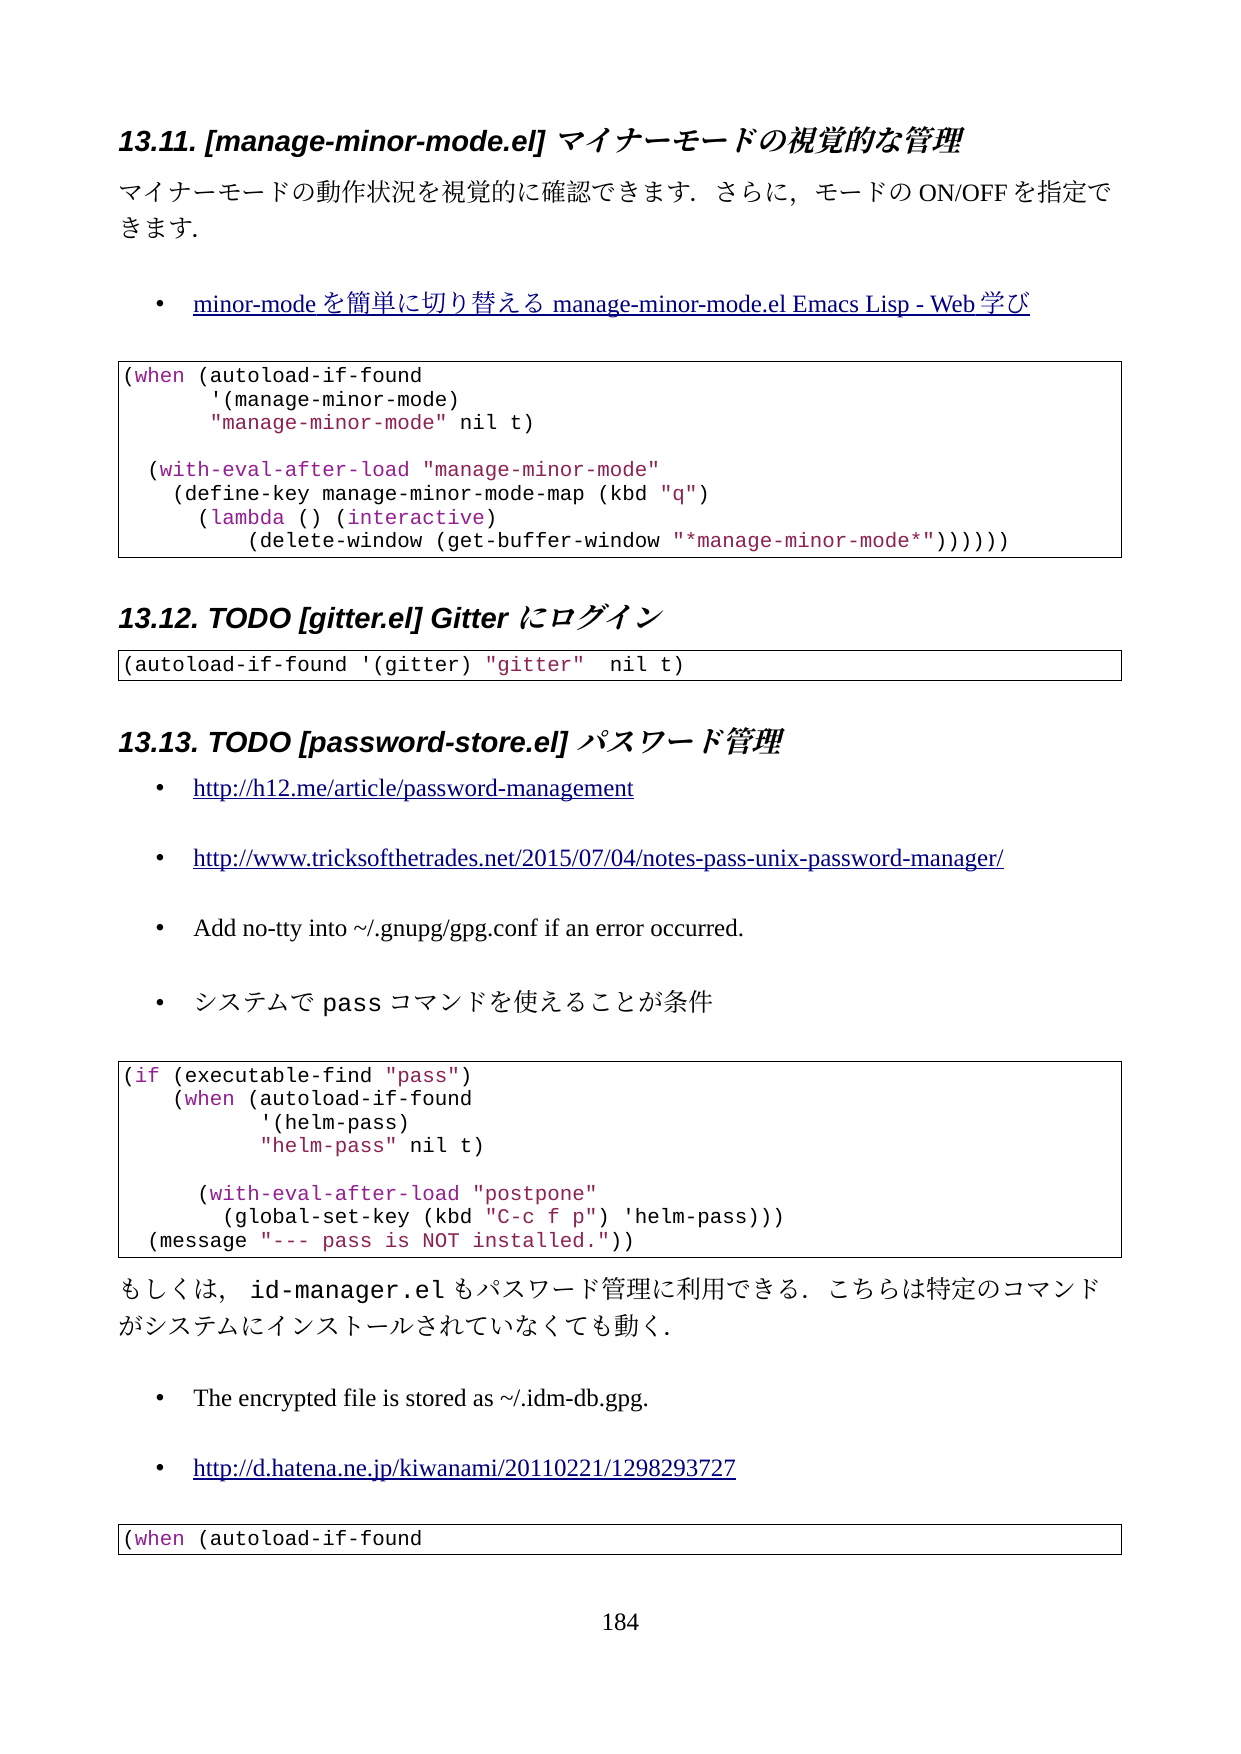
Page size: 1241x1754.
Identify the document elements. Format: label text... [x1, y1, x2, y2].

list http://d.hatena.ne.jp/kiwanami/20110221/1298293727 [156, 1453, 1122, 1511]
list minor-modeを簡単に切り替える manage-minor-mode.el Emacs Lisp - Web学び [156, 286, 1122, 348]
text "manage-minor-mode" nil t) [119, 408, 1121, 432]
text (when (autoload-if-found [119, 1084, 1121, 1108]
text もしくは， id-manager.el もパスワード管理に利用できる．こちらは特定のコマンドがシステムにインストールされていなくても動く． [118, 1270, 1122, 1371]
text (when (autoload-if-found [119, 362, 1121, 384]
text (autoload-if-found '(gitter) "gitter" nil t) [119, 651, 1121, 680]
text (when (autoload-if-found [119, 1525, 1121, 1554]
list http://www.tricksofthetrades.net/2015/07/04/notes-pass-unix-password-manager/ [156, 843, 1122, 901]
text (delete-window (get-buffer-window "*manage-minor-mode*")))))) [119, 526, 1121, 557]
text (with-eval-after-load "postpone" [119, 1179, 1121, 1202]
subtitle [manage-minor-mode.el] マイナーモードの視覚的な管理 [118, 118, 1122, 160]
text (lambda () (interactive) [119, 503, 1121, 526]
text '(helm-pass) [119, 1108, 1121, 1132]
text '(manage-minor-mode) [119, 384, 1121, 408]
list Add no-tty into ~/.gnupg/gpg.conf if an error occurred. [156, 913, 1122, 971]
text (global-set-key (kbd "C-c f p") 'helm-pass))) [119, 1202, 1121, 1226]
list http://h12.me/article/password-management [156, 773, 1122, 831]
text (define-key manage-minor-mode-map (kbd "q") [119, 479, 1121, 503]
subtitle TODO [password-store.el] パスワード管理 [118, 719, 1122, 761]
text (if (executable-find "pass") [119, 1062, 1121, 1084]
text (with-eval-after-load "manage-minor-mode" [119, 456, 1121, 479]
list システムで pass コマンドを使えることが条件 [156, 983, 1122, 1048]
text マイナーモードの動作状況を視覚的に確認できます．さらに，モードのON/OFFを指定できます． [118, 172, 1122, 273]
text (message "--- pass is NOT installed.")) [119, 1226, 1121, 1257]
text "helm-pass" nil t) [119, 1132, 1121, 1155]
list The encrypted file is stored as ~/.idm-db.gpg. [156, 1383, 1122, 1441]
subtitle TODO [gitter.el] Gitter にログイン [118, 595, 1122, 637]
